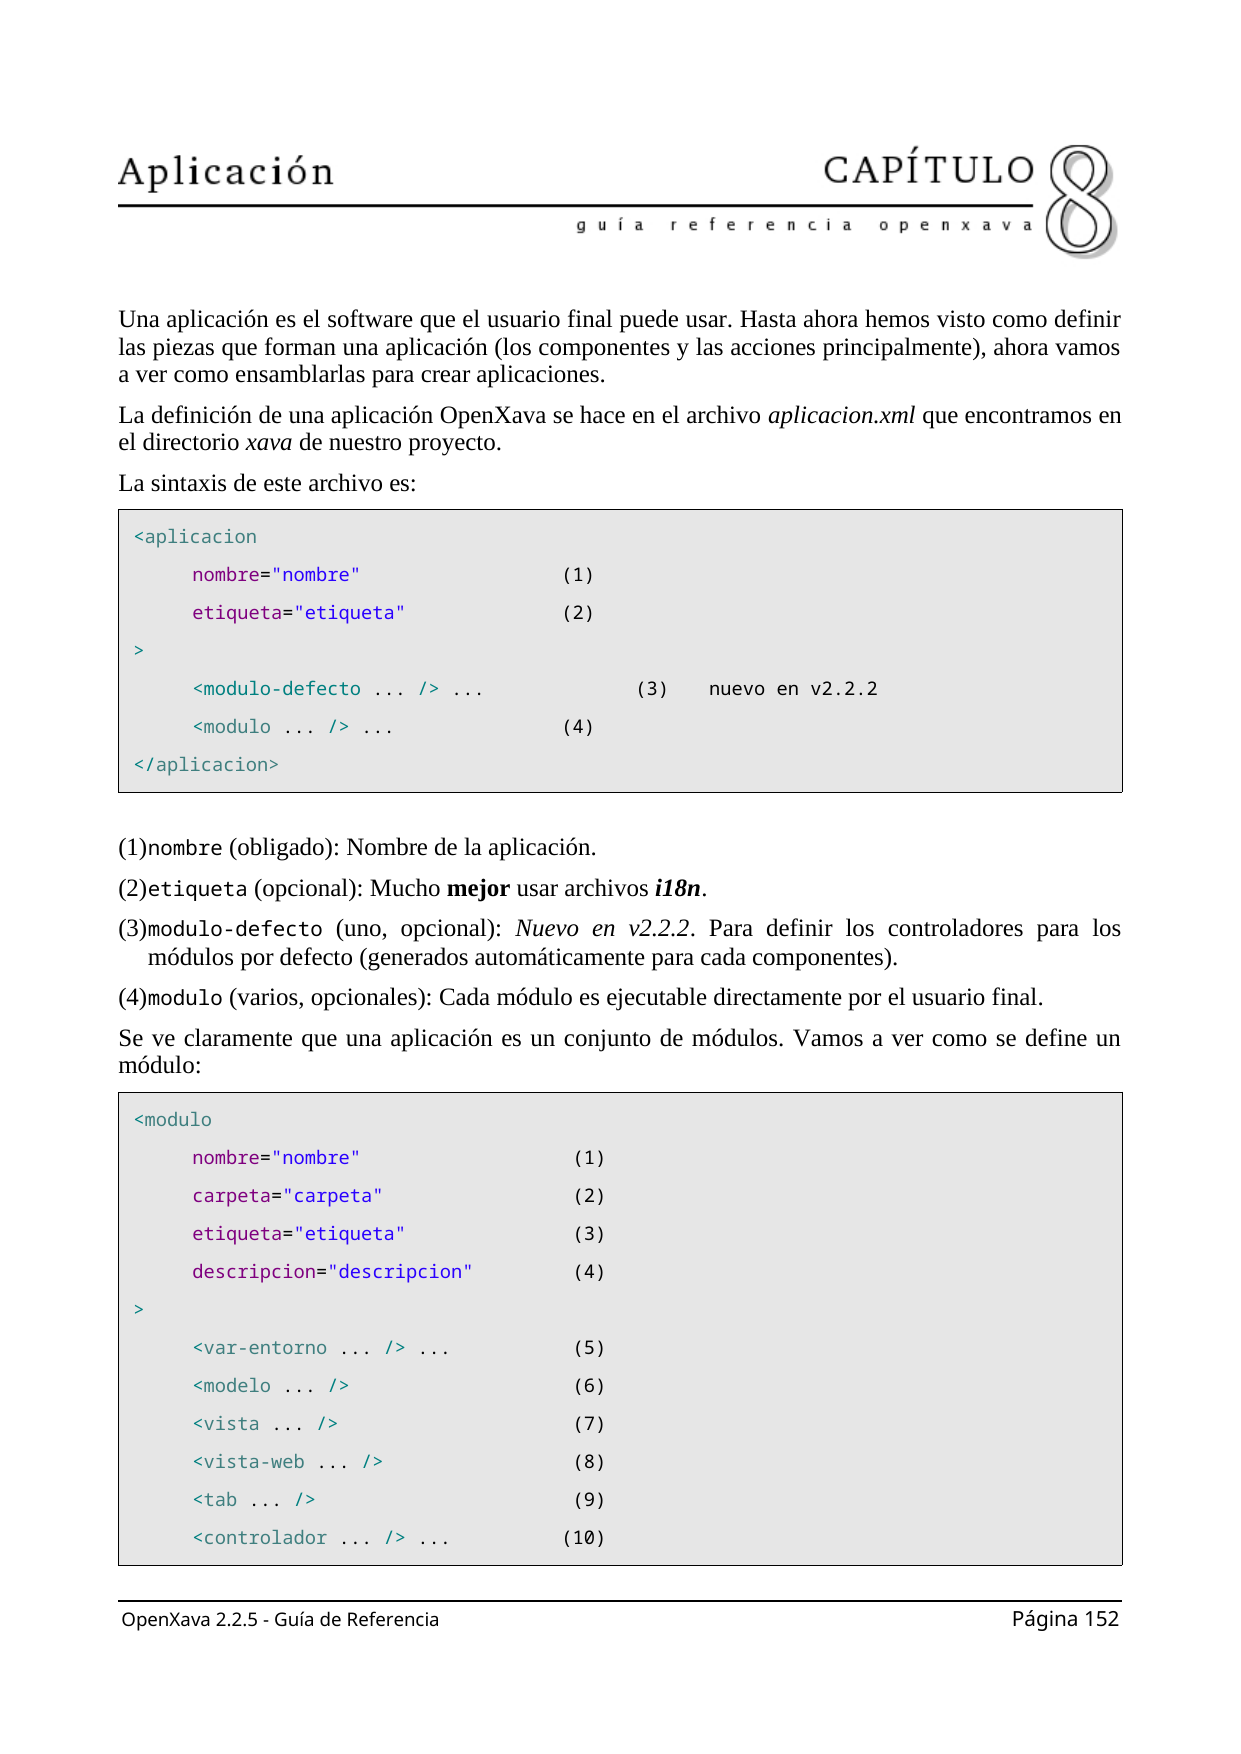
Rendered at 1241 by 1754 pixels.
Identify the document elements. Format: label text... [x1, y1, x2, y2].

text <controlador ... /> ... (10) [119, 1510, 1122, 1565]
text La definición de una aplicación OpenXava se hace en el archivo aplicacion.xml que encontramos en el directorio xava de nuestro proyecto. [118, 401, 1122, 456]
list etiqueta (opcional): Mucho mejor usar archivos i18n. [118, 874, 1122, 902]
text Se ve claramente que una aplicación es un conjunto de módulos. Vamos a ver como se define un módulo: [118, 1024, 1122, 1079]
text > [119, 1282, 1122, 1320]
text <vista-web ... /> (8) [119, 1434, 1122, 1472]
list modulo (varios, opcionales): Cada módulo es ejecutable directamente por el usuario final. [118, 983, 1122, 1011]
text Una aplicación es el software que el usuario final puede usar. Hasta ahora hemos visto como definir las piezas que forman una aplicación (los componentes y las acciones principalmente), ahora vamos a ver como ensamblarlas para crear aplicaciones. [118, 305, 1122, 388]
text <modulo-defecto ... /> ... (3) nuevo en v2.2.2 [119, 661, 1122, 699]
text nombre="nombre" (1) [119, 547, 1122, 585]
picture [118, 118, 1122, 288]
text <modulo ... /> ... (4) [119, 699, 1122, 737]
text <modulo [119, 1093, 1122, 1129]
text etiqueta="etiqueta" (3) [119, 1206, 1122, 1244]
text etiqueta="etiqueta" (2) [119, 585, 1122, 623]
text </aplicacion> [119, 737, 1122, 792]
text La sintaxis de este archivo es: [118, 469, 1122, 496]
text > [119, 623, 1122, 661]
text nombre="nombre" (1) [119, 1129, 1122, 1168]
text descripcion="descripcion" (4) [119, 1244, 1122, 1282]
subtitle Aplicación [118, 288, 1122, 293]
text <modelo ... /> (6) [119, 1358, 1122, 1396]
text <var-entorno ... /> ... (5) [119, 1320, 1122, 1358]
text <tab ... /> (9) [119, 1472, 1122, 1510]
text carpeta="carpeta" (2) [119, 1168, 1122, 1206]
text <vista ... /> (7) [119, 1396, 1122, 1434]
text <aplicacion [119, 510, 1122, 547]
list modulo-defecto (uno, opcional): Nuevo en v2.2.2. Para definir los controladores para los módulos por defecto (generados automáticamente para cada componentes). [118, 914, 1122, 970]
list nombre (obligado): Nombre de la aplicación. [118, 833, 1122, 861]
